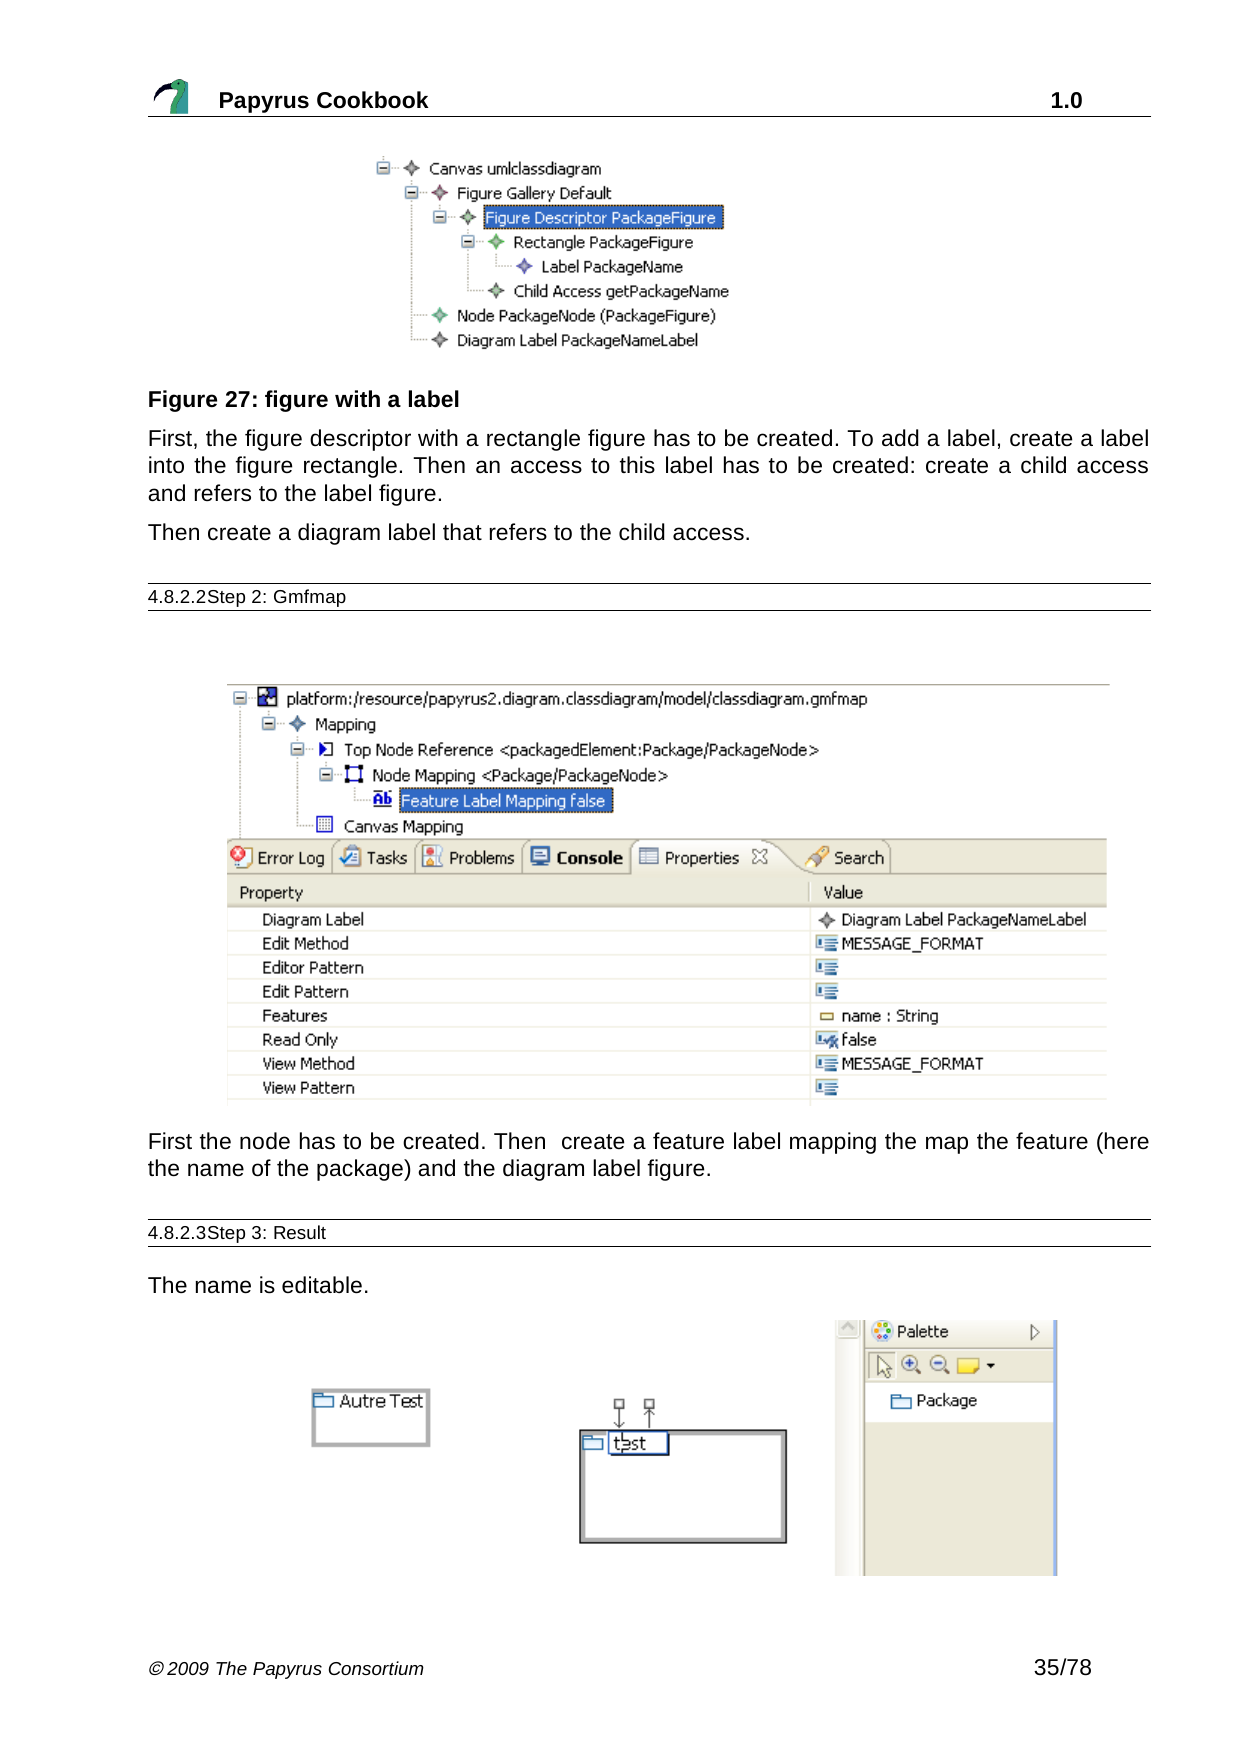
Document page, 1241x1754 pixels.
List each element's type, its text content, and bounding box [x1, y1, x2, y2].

text The name is editable. [148, 1272, 1151, 1299]
picture [153, 79, 189, 114]
text First the node has to be created. Then create a feature label mapping the map the feature (here the name of the package) and the diagram label figure. [148, 1127, 1151, 1181]
text Figure 27: figure with a label [148, 385, 1151, 412]
picture [371, 156, 966, 352]
subtitle Step 3: Result [148, 1220, 1151, 1246]
subtitle Step 2: Gmfmap [148, 584, 1151, 610]
picture [241, 1320, 1058, 1576]
text First, the figure descriptor with a rectangle figure has to be created. To add a label, create a label into the figure rectangle. Then an access to this label has to be created: create a child access and refers to the label figure. [148, 425, 1151, 506]
picture [227, 684, 1110, 1106]
text Then create a diagram label that refers to the child access. [148, 518, 1151, 546]
